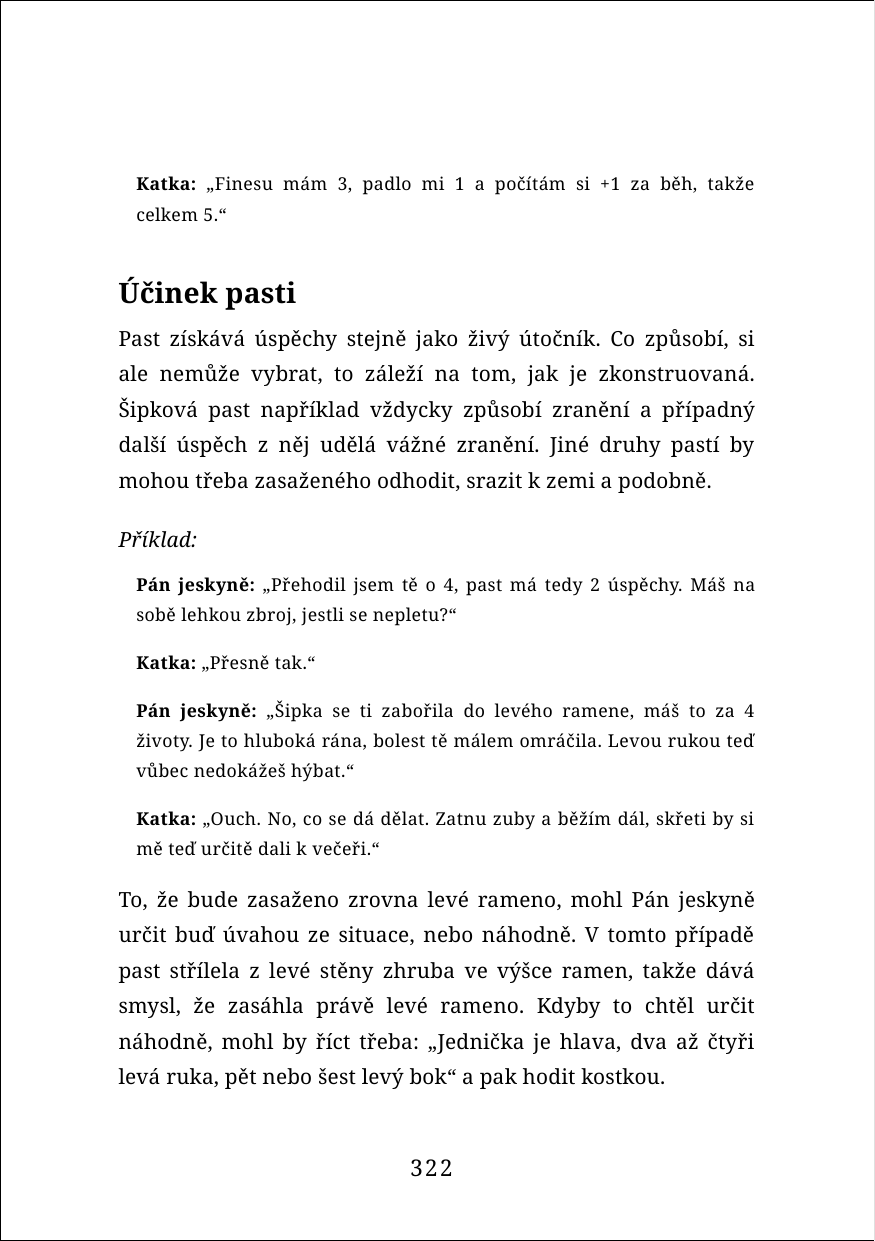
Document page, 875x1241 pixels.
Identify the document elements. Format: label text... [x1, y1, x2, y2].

text Katka: „Finesu mám 3, padlo mi 1 a počítám si +1 za běh, takže celkem 5.“ [136, 172, 756, 226]
text Katka: „Ouch. No, co se dá dělat. Zatnu zuby a běžím dál, skřeti by si mě teď určitě dali k večeři.“ [136, 807, 756, 861]
text To, že bude zasaženo zrovna levé rameno, mohl Pán jeskyně určit buď úvahou ze situace, nebo náhodně. V tomto případě past střílela z levé stěny zhruba ve výšce ramen, takže dává smysl, že zasáhla právě levé rameno. Kdyby to chtěl určit náhodně, mohl by říct třeba: „Jednička je hlava, dva až čtyři levá ruka, pět nebo šest levý bok“ a pak hodit kostkou. [118, 885, 756, 1091]
text Pán jeskyně: „Přehodil jsem tě o 4, past má tedy 2 úspěchy. Máš na sobě lehkou zbroj, jestli se nepletu?“ [136, 572, 756, 627]
subtitle Účinek pasti [118, 273, 756, 312]
text Past získává úspěchy stejně jako živý útočník. Co způsobí, si ale nemůže vybrat, to záleží na tom, jak je zkonstruovaná. Šipková past například vždycky způsobí zranění a případný další úspěch z něj udělá vážné zranění. Jiné druhy pastí by mohou třeba zasaženého odhodit, srazit k zemi a podobně. [118, 324, 756, 494]
text Pán jeskyně: „Šipka se ti zabořila do levého ramene, máš to za 4 životy. Je to hluboká rána, bolest tě málem omráčila. Levou rukou teď vůbec nedokážeš hýbat.“ [136, 698, 756, 783]
text Katka: „Přesně tak.“ [136, 650, 756, 674]
text Příklad: [118, 525, 756, 553]
